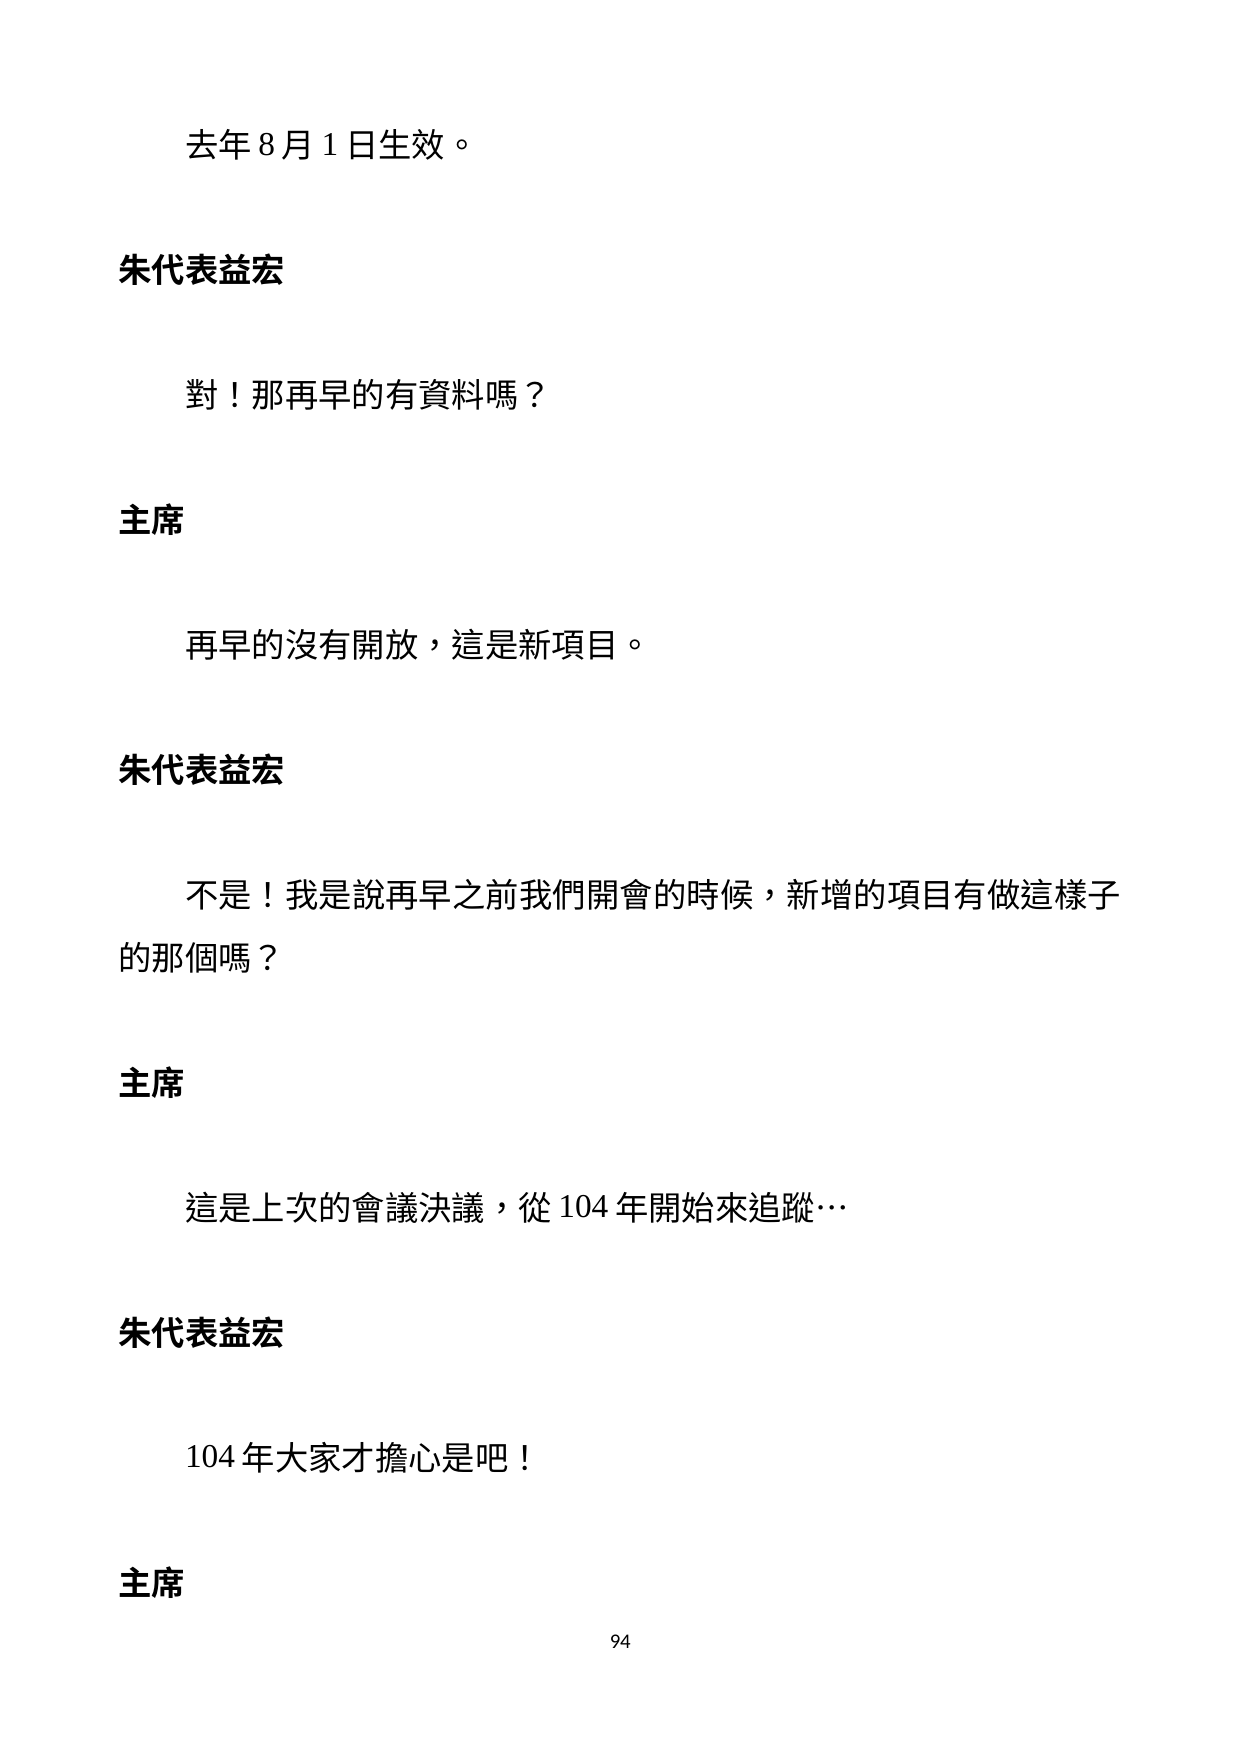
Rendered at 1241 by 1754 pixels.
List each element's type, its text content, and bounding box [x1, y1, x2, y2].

text 朱代表益宏 [118, 227, 1122, 289]
text 主席 [118, 477, 1122, 539]
text 再早的沒有開放，這是新項目。 [118, 602, 1122, 664]
text 主席 [118, 1539, 1122, 1602]
text 去年8月1日生效。 [118, 102, 1122, 164]
text 104年大家才擔心是吧！ [118, 1414, 1122, 1477]
text 朱代表益宏 [118, 727, 1122, 789]
text 朱代表益宏 [118, 1289, 1122, 1352]
text 對！那再早的有資料嗎？ [118, 352, 1122, 414]
text 主席 [118, 1039, 1122, 1102]
text 不是！我是說再早之前我們開會的時候，新增的項目有做這樣子的那個嗎？ [118, 852, 1122, 977]
text 這是上次的會議決議，從104年開始來追蹤… [118, 1164, 1122, 1227]
